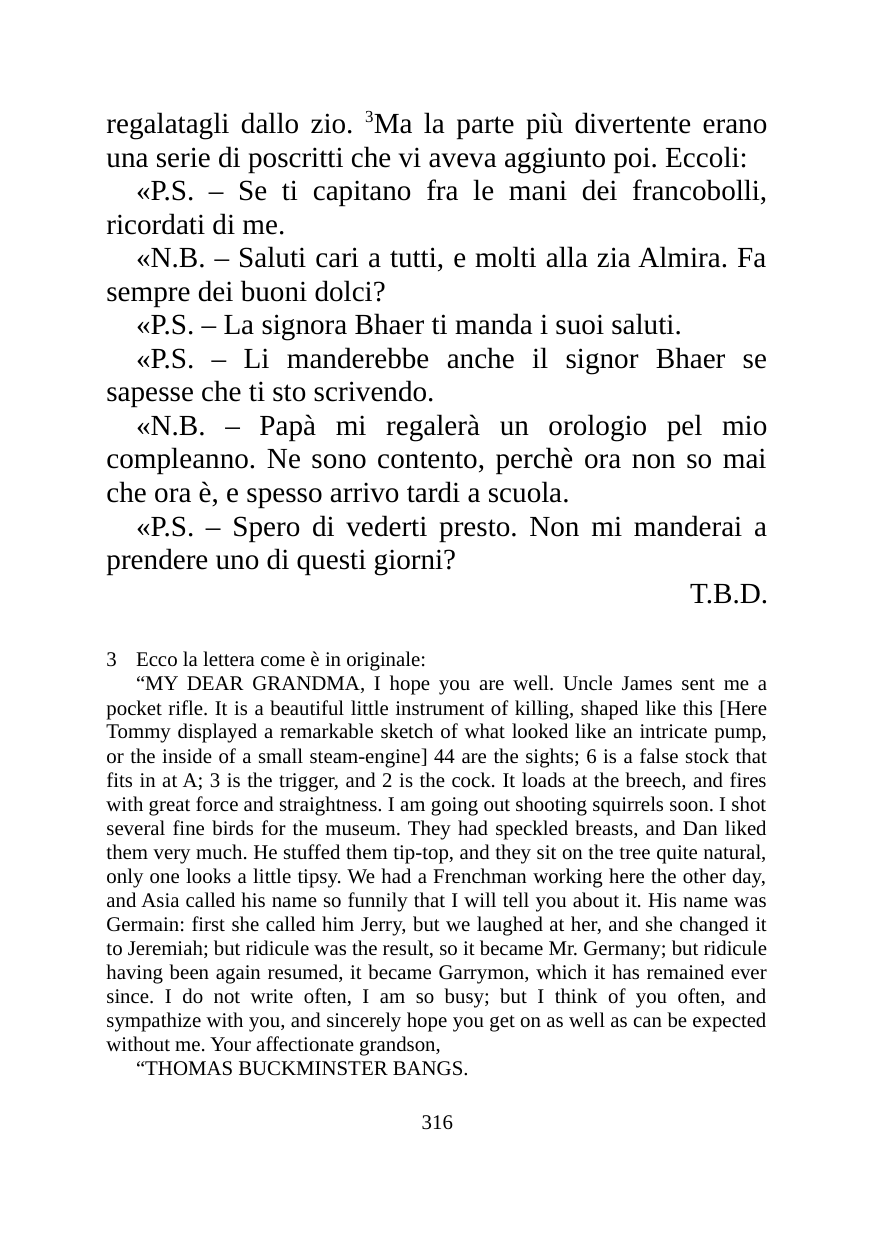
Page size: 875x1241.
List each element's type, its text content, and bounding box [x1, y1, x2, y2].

text «N.B. – Saluti cari a tutti, e molti alla zia Almira. Fa sempre dei buoni dolci? [106, 240, 768, 307]
text regalatagli dallo zio. Ma la parte più divertente erano una serie di poscritti che vi aveva aggiunto poi. Eccoli: [106, 106, 768, 173]
text “MY DEAR GRANDMA, I hope you are well. Uncle James sent me a pocket rifle. It is a beautiful little instrument of killing, shaped like this [Here Tommy displayed a remarkable sketch of what looked like an intricate pump, or the inside of a small steam-engine] 44 are the sights; 6 is a false stock that fits in at A; 3 is the trigger, and 2 is the cock. It loads at the breech, and fires with great force and straightness. I am going out shooting squirrels soon. I shot several fine birds for the museum. They had speckled breasts, and Dan liked them very much. He stuffed them tip-top, and they sit on the tree quite natural, only one looks a little tipsy. We had a Frenchman working here the other day, and Asia called his name so funnily that I will tell you about it. His name was Germain: first she called him Jerry, but we laughed at her, and she changed it to Jeremiah; but ridicule was the result, so it became Mr. Germany; but ridicule having been again resumed, it became Garrymon, which it has remained ever since. I do not write often, I am so busy; but I think of you often, and sympathize with you, and sincerely hope you get on as well as can be expected without me. Your affectionate grandson, [106, 671, 768, 1056]
text Ecco la lettera come è in originale: [106, 647, 768, 671]
text «P.S. – La signora Bhaer ti manda i suoi saluti. [106, 307, 768, 341]
text T.B.D. [106, 576, 768, 609]
text «N.B. – Papà mi regalerà un orologio pel mio compleanno. Ne sono contento, perchè ora non so mai che ora è, e spesso arrivo tardi a scuola. [106, 408, 768, 509]
text «P.S. – Li manderebbe anche il signor Bhaer se sapesse che ti sto scrivendo. [106, 341, 768, 408]
text “THOMAS BUCKMINSTER BANGS. [106, 1056, 768, 1080]
text «P.S. – Se ti capitano fra le mani dei francobolli, ricordati di me. [106, 173, 768, 240]
text «P.S. – Spero di vederti presto. Non mi manderai a prendere uno di questi giorni? [106, 509, 768, 576]
